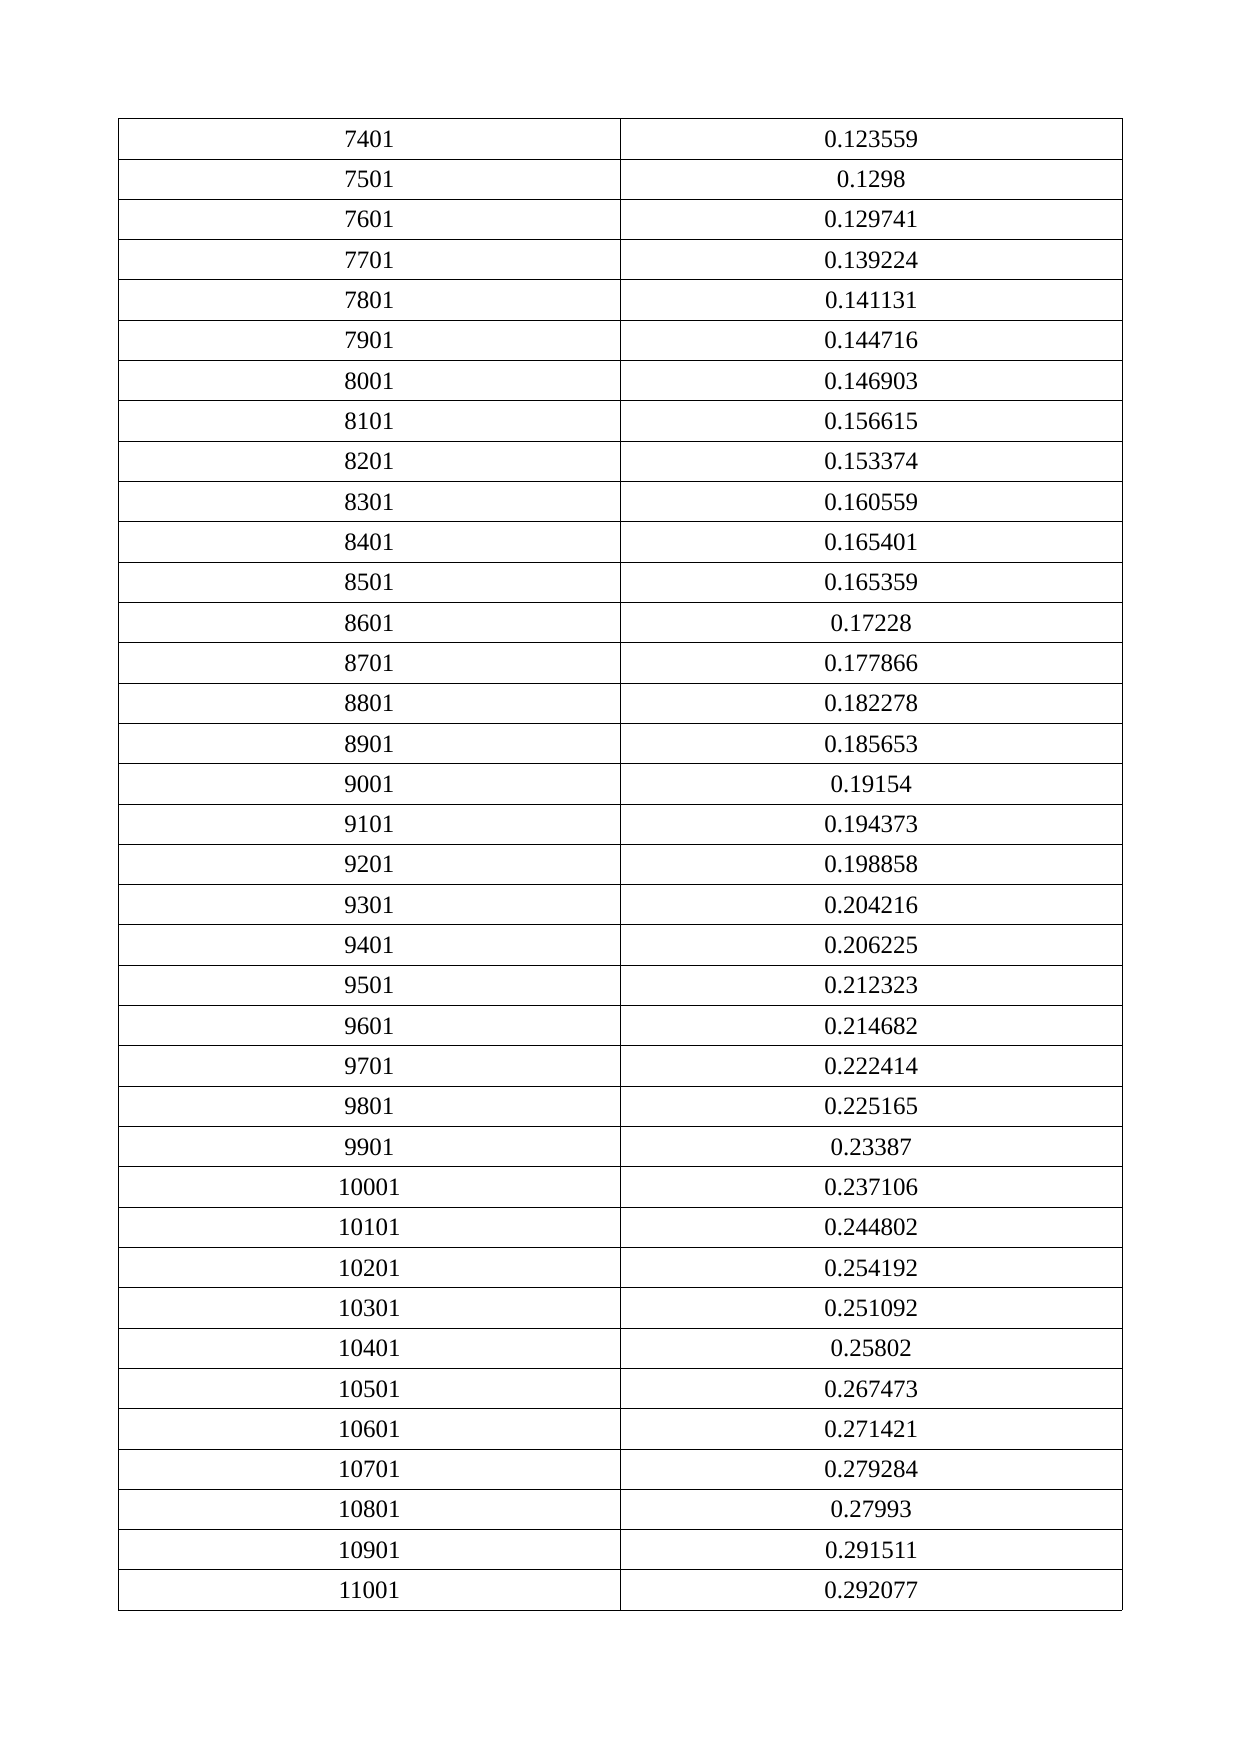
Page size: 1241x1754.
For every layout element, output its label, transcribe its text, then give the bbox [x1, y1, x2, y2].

table_cell 0.165359 [621, 563, 1122, 602]
table_cell 0.17228 [621, 603, 1122, 642]
table_cell 7401 [119, 119, 620, 158]
table_cell 0.123559 [621, 119, 1122, 158]
table_cell 8201 [119, 442, 620, 481]
table_cell 0.214682 [621, 1006, 1122, 1045]
table_cell 0.177866 [621, 643, 1122, 682]
table_cell 10801 [119, 1490, 620, 1529]
table_cell 0.182278 [621, 684, 1122, 723]
table_cell 0.292077 [621, 1570, 1122, 1610]
table_cell 0.198858 [621, 845, 1122, 884]
table_cell 0.160559 [621, 482, 1122, 521]
table_cell 0.153374 [621, 442, 1122, 481]
table_cell 0.165401 [621, 522, 1122, 562]
table_cell 8301 [119, 482, 620, 521]
table_cell 0.291511 [621, 1530, 1122, 1569]
table_cell 0.185653 [621, 724, 1122, 763]
table_cell 7901 [119, 321, 620, 360]
table_cell 0.23387 [621, 1127, 1122, 1166]
table_cell 9701 [119, 1046, 620, 1086]
table_cell 9301 [119, 885, 620, 924]
table_cell 9501 [119, 966, 620, 1005]
table_cell 0.204216 [621, 885, 1122, 924]
table_cell 0.19154 [621, 764, 1122, 803]
table_cell 9001 [119, 764, 620, 803]
table_cell 9801 [119, 1087, 620, 1126]
table_cell 0.212323 [621, 966, 1122, 1005]
table_cell 0.25802 [621, 1329, 1122, 1368]
table_cell 0.254192 [621, 1248, 1122, 1287]
table_cell 10301 [119, 1288, 620, 1327]
table_cell 8501 [119, 563, 620, 602]
table_cell 9101 [119, 805, 620, 844]
table_cell 0.271421 [621, 1409, 1122, 1448]
table_cell 10701 [119, 1450, 620, 1489]
table_cell 0.251092 [621, 1288, 1122, 1327]
table_cell 0.144716 [621, 321, 1122, 360]
table_cell 8001 [119, 361, 620, 400]
table_cell 7801 [119, 280, 620, 320]
table_cell 10601 [119, 1409, 620, 1448]
table_cell 0.156615 [621, 401, 1122, 441]
table_cell 0.129741 [621, 200, 1122, 239]
table_cell 0.1298 [621, 160, 1122, 199]
table_cell 10901 [119, 1530, 620, 1569]
table_cell 0.267473 [621, 1369, 1122, 1408]
table_cell 0.139224 [621, 240, 1122, 279]
table_cell 10001 [119, 1167, 620, 1207]
table_cell 0.225165 [621, 1087, 1122, 1126]
table_cell 9901 [119, 1127, 620, 1166]
table_cell 9401 [119, 925, 620, 965]
table_cell 0.222414 [621, 1046, 1122, 1086]
table_cell 9601 [119, 1006, 620, 1045]
table_cell 0.27993 [621, 1490, 1122, 1529]
table_cell 8101 [119, 401, 620, 441]
table_cell 8701 [119, 643, 620, 682]
table_cell 8801 [119, 684, 620, 723]
table_cell 0.279284 [621, 1450, 1122, 1489]
table_cell 10501 [119, 1369, 620, 1408]
table_cell 7501 [119, 160, 620, 199]
table_cell 0.141131 [621, 280, 1122, 320]
table_cell 7601 [119, 200, 620, 239]
table_cell 11001 [119, 1570, 620, 1610]
table_cell 9201 [119, 845, 620, 884]
table_cell 0.244802 [621, 1208, 1122, 1247]
table_cell 0.206225 [621, 925, 1122, 965]
table_cell 10101 [119, 1208, 620, 1247]
table_cell 0.146903 [621, 361, 1122, 400]
table_cell 8601 [119, 603, 620, 642]
table_cell 7701 [119, 240, 620, 279]
table_cell 8401 [119, 522, 620, 562]
table_cell 10201 [119, 1248, 620, 1287]
table_cell 0.194373 [621, 805, 1122, 844]
table_cell 10401 [119, 1329, 620, 1368]
table_cell 8901 [119, 724, 620, 763]
table_cell 0.237106 [621, 1167, 1122, 1207]
